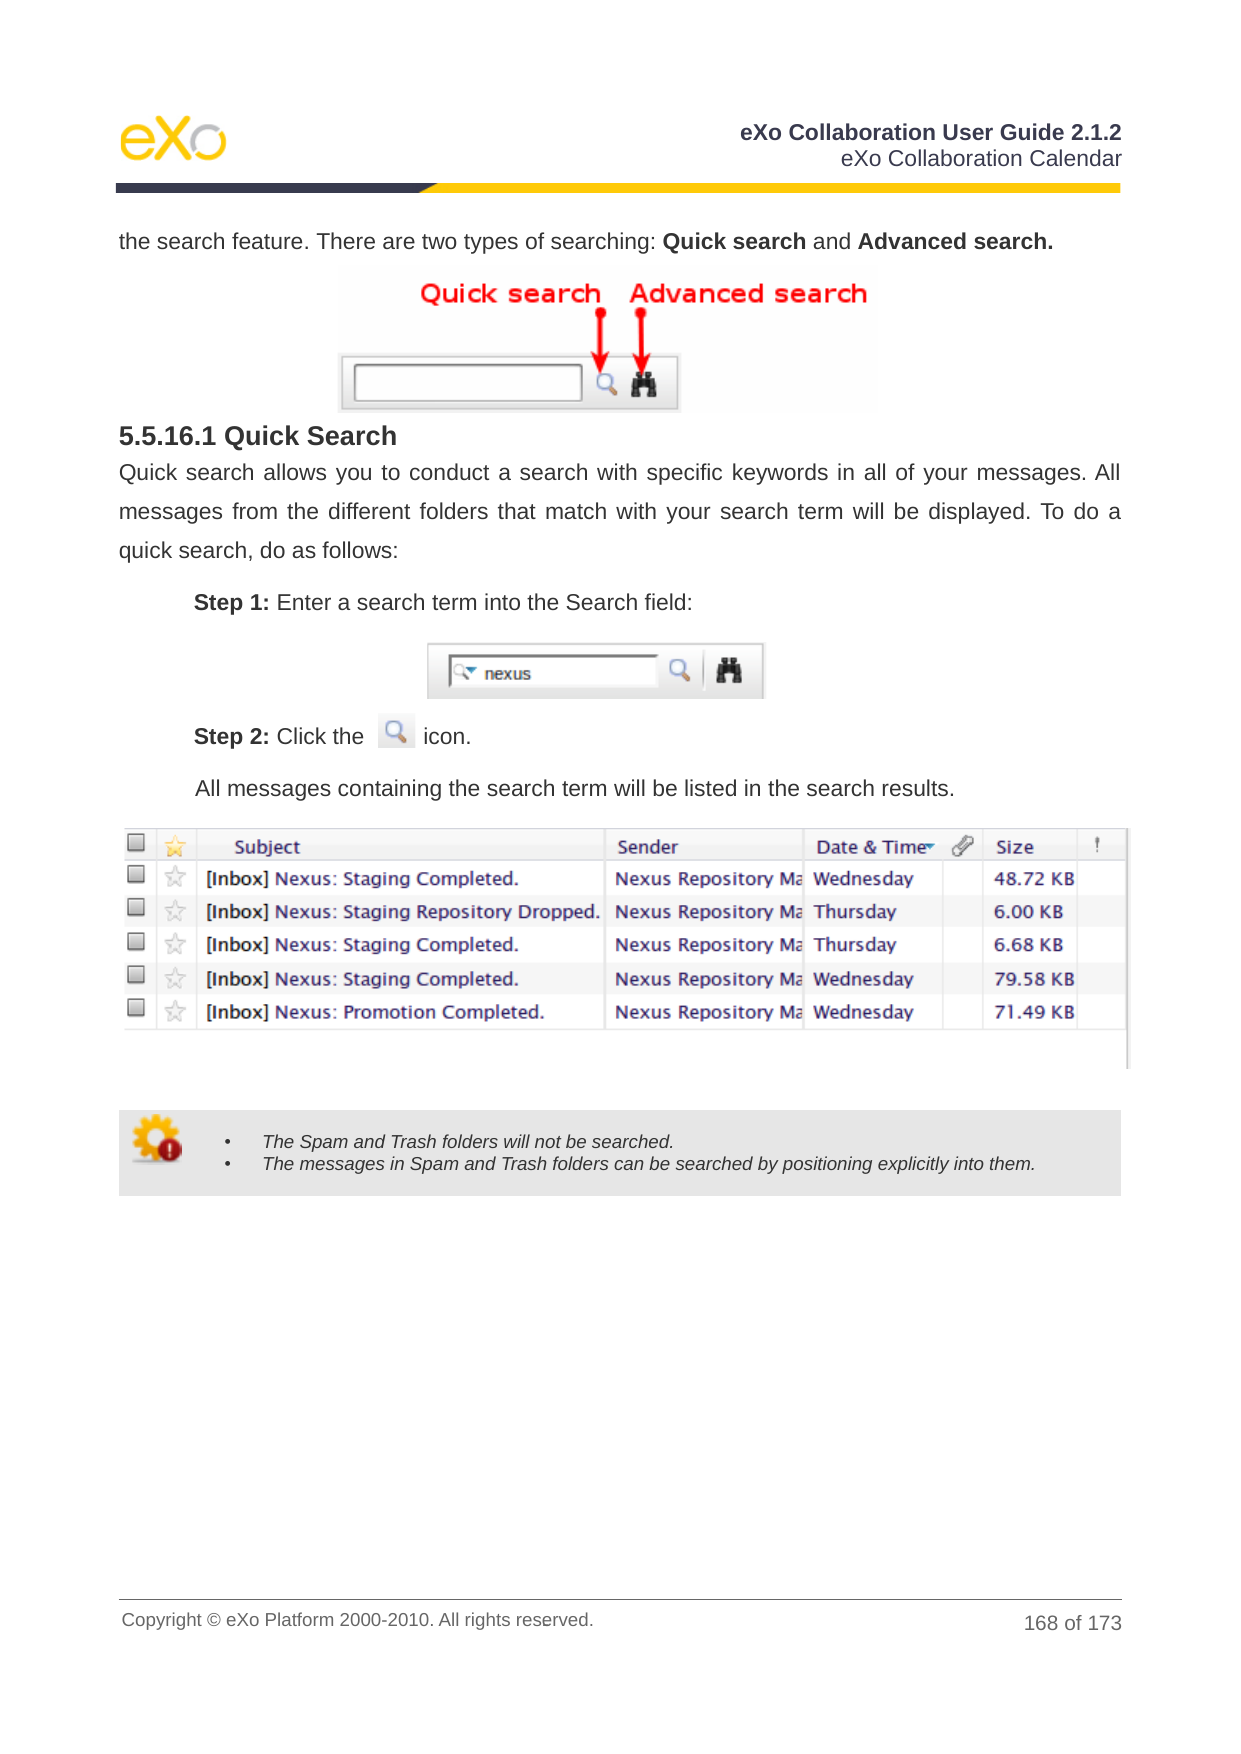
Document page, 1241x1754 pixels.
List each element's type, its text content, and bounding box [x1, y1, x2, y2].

picture [120, 115, 227, 161]
picture [427, 642, 767, 699]
table_header [119, 1110, 187, 1196]
subtitle Quick Search [118, 413, 1122, 451]
picture [131, 1114, 182, 1165]
list All messages containing the search term will be listed in the search results. [157, 775, 1122, 801]
picture [115, 183, 1121, 193]
table_header The Spam and Trash folders will not be searched. The messages in Spam and Trash folders can be searched by positioning explicitly into them. [187, 1110, 1121, 1196]
picture [378, 713, 416, 748]
picture [109, 828, 1131, 1069]
text Quick search allows you to conduct a search with specific keywords in all of your messages. All messages from the different folders that match with your search term will be displayed. To do a quick search, do as follows: [118, 458, 1122, 564]
text the search feature. There are two types of searching: Quick search and Advanced search. [118, 228, 1122, 254]
picture [337, 265, 878, 413]
list Step 1: Enter a search term into the Search field: [156, 589, 1122, 615]
list Step 2: Click the icon. [156, 635, 1122, 755]
